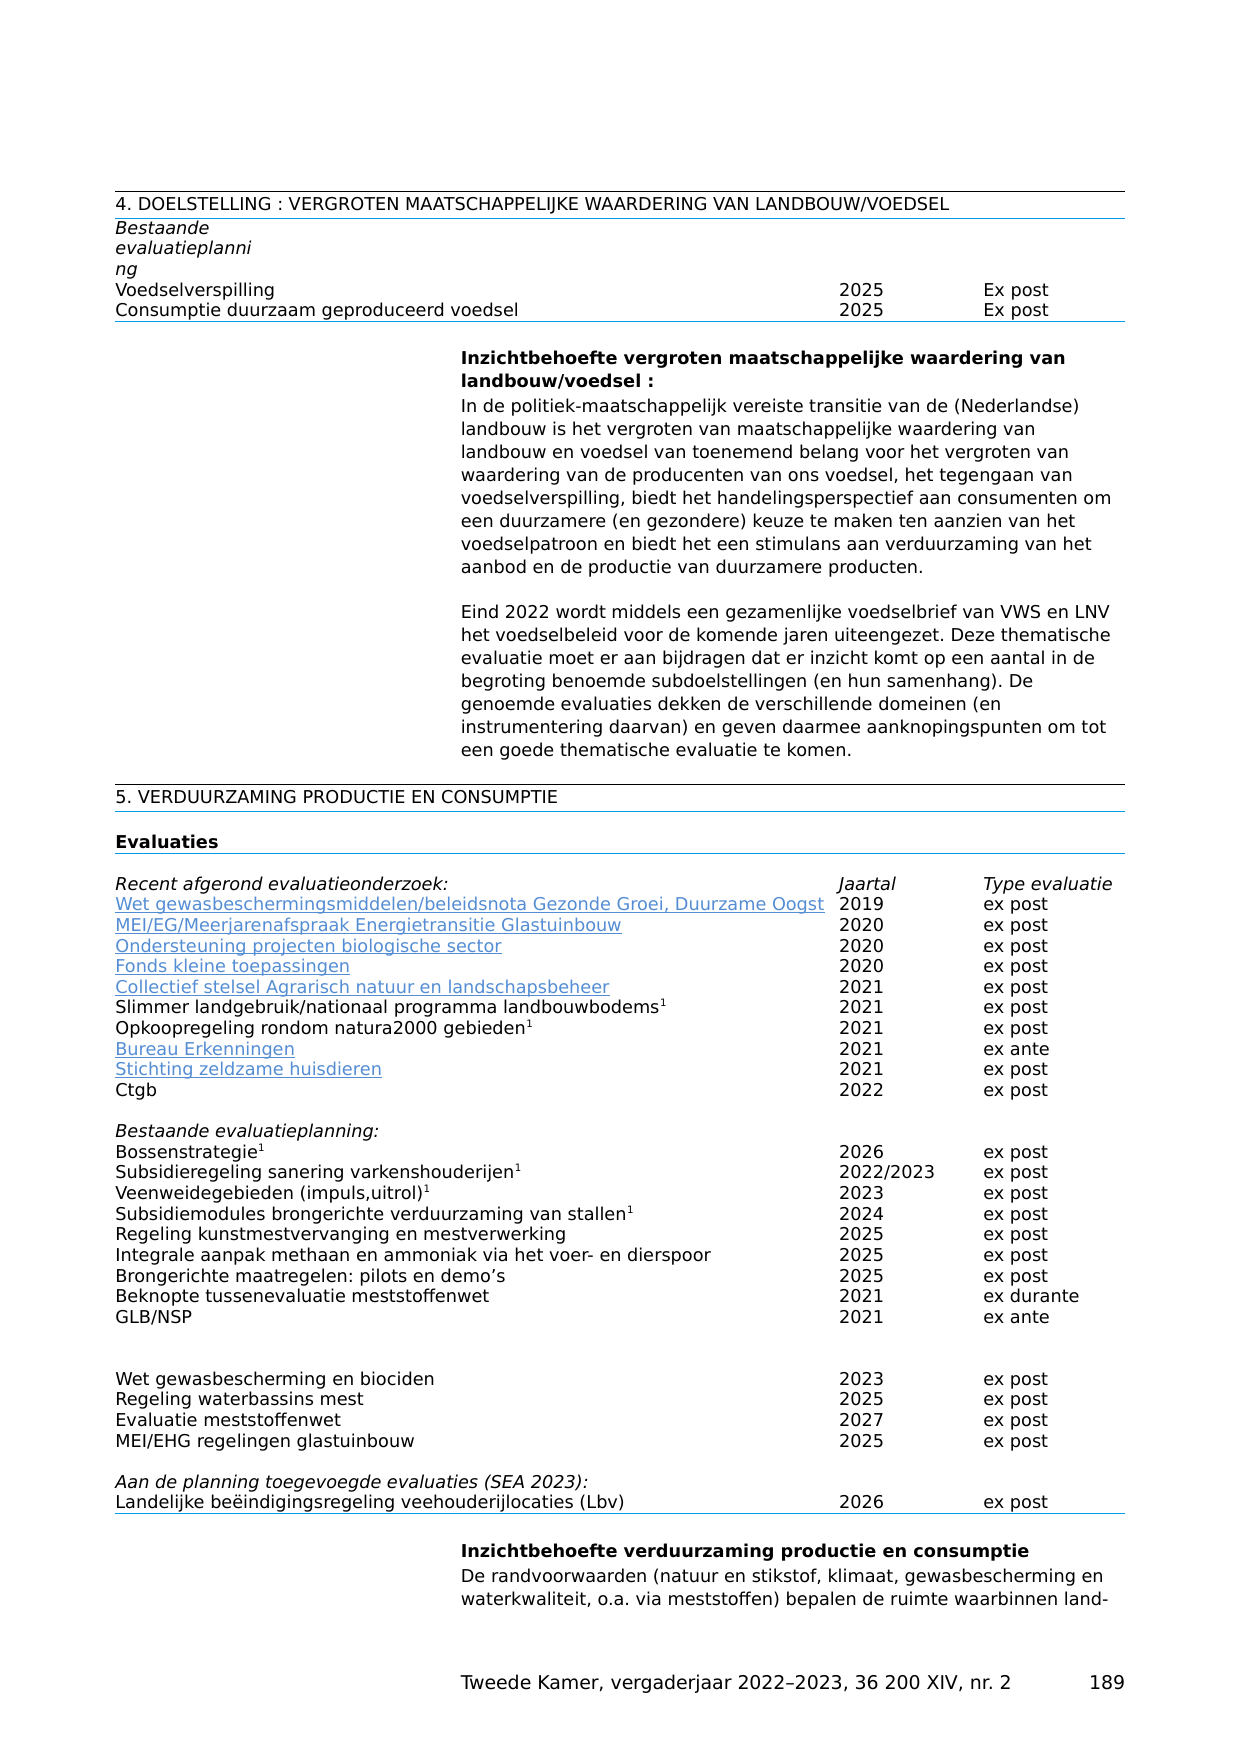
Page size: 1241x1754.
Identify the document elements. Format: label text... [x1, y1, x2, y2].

table_cell Bossenstrategie1 [115, 1142, 836, 1162]
table_cell Ex post [980, 300, 1125, 321]
table_cell [259, 1451, 403, 1472]
table_cell [836, 1101, 980, 1121]
table_cell 2027 [836, 1410, 980, 1431]
table_cell 2022/2023 [836, 1163, 980, 1183]
table_cell ex post [980, 894, 1125, 915]
table_cell [404, 1451, 548, 1472]
table_cell [692, 1101, 836, 1121]
table_cell Integrale aanpak methaan en ammoniak via het voer- en dierspoor [115, 1245, 836, 1266]
table_cell [980, 812, 1125, 832]
table_cell Consumptie duurzaam geproduceerd voedsel [115, 300, 836, 321]
table_cell 2025 [836, 1245, 980, 1266]
table_cell ex post [980, 1266, 1125, 1286]
table_cell MEI/EG/Meerjarenafspraak Energietransitie Glastuinbouw [115, 915, 836, 936]
table_cell 2021 [836, 1059, 980, 1080]
table_cell 2025 [836, 280, 980, 300]
table_cell [980, 1328, 1125, 1348]
table_cell 2021 [836, 1039, 980, 1059]
table_cell ex post [980, 1410, 1125, 1431]
table_cell [548, 1451, 692, 1472]
table_cell 2021 [836, 1286, 980, 1307]
table_cell ex post [980, 1389, 1125, 1410]
table_cell ex post [980, 977, 1125, 997]
table_cell ex post [980, 915, 1125, 936]
table_cell 2020 [836, 936, 980, 956]
table_cell Ondersteuning projecten biologische sector [115, 936, 836, 956]
table_header 5. VERDUURZAMING PRODUCTIE EN CONSUMPTIE [115, 785, 1125, 811]
table_cell 2022 [836, 1080, 980, 1101]
table_cell [980, 219, 1125, 279]
table_cell 2021 [836, 998, 980, 1018]
table_cell ex post [980, 1183, 1125, 1204]
table_cell ex post [980, 1431, 1125, 1451]
table_cell [259, 812, 403, 832]
table_cell [692, 854, 836, 874]
table_cell [404, 1101, 548, 1121]
table_cell ex post [980, 1080, 1125, 1101]
table_cell ex post [980, 1369, 1125, 1389]
table_cell Aan de planning toegevoegde evaluaties (SEA 2023): [115, 1472, 1125, 1492]
table_cell Brongerichte maatregelen: pilots en demo’s [115, 1266, 836, 1286]
table_cell Ex post [980, 280, 1125, 300]
table_cell [115, 812, 259, 832]
table_cell [115, 1101, 259, 1121]
table_cell [404, 812, 548, 832]
table_cell Beknopte tussenevaluatie meststoffenwet [115, 1286, 836, 1307]
table_cell [115, 1451, 259, 1472]
table_cell ex ante [980, 1307, 1125, 1327]
table_cell Fonds kleine toepassingen [115, 956, 836, 977]
table_cell ex post [980, 1245, 1125, 1266]
table_cell 2021 [836, 977, 980, 997]
table_cell [980, 1121, 1125, 1142]
table_cell [692, 219, 836, 279]
table_cell Regeling waterbassins mest [115, 1389, 836, 1410]
table_cell 2020 [836, 915, 980, 936]
table_cell [980, 1451, 1125, 1472]
table_cell Collectief stelsel Agrarisch natuur en landschapsbeheer [115, 977, 836, 997]
table_header 4. DOELSTELLING : VERGROTEN MAATSCHAPPELIJKE WAARDERING VAN LANDBOUW/VOEDSEL [115, 192, 1125, 218]
table_cell 2025 [836, 1431, 980, 1451]
table_cell Wet gewasbescherming en biociden [115, 1369, 836, 1389]
table_cell ex post [980, 998, 1125, 1018]
table_cell Subsidieregeling sanering varkenshouderijen1 [115, 1163, 836, 1183]
table_cell MEI/EHG regelingen glastuinbouw [115, 1431, 836, 1451]
table_cell [115, 1348, 836, 1369]
table_cell 2025 [836, 1266, 980, 1286]
table_cell [404, 219, 548, 279]
table_cell 2025 [836, 300, 980, 321]
table_cell [836, 1328, 980, 1348]
text In de politiek-maatschappelijk vereiste transitie van de (Nederlandse) landbouw is het vergroten van maatschappelijke waardering van landbouw en voedsel van toenemend belang voor het vergroten van waardering van de producenten van ons voedsel, het tegengaan van voedselverspilling, biedt het handelingsperspectief aan consumenten om een duurzamere (en gezondere) keuze te maken ten aanzien van het voedselpatroon en biedt het een stimulans aan verduurzaming van het aanbod en de productie van duurzamere producten. [461, 394, 1125, 578]
table_cell [548, 1101, 692, 1121]
table_cell ex post [980, 1204, 1125, 1224]
table_cell [115, 854, 259, 874]
table_cell 2020 [836, 956, 980, 977]
table_cell Landelijke beëindigingsregeling veehouderijlocaties (Lbv) [115, 1493, 836, 1513]
table_cell ex post [980, 1493, 1125, 1513]
table_cell [836, 812, 980, 832]
table_cell Regeling kunstmestvervanging en mestverwerking [115, 1224, 836, 1245]
table_cell 2024 [836, 1204, 980, 1224]
table_cell Voedselverspilling [115, 280, 836, 300]
table_cell ex post [980, 1059, 1125, 1080]
table_cell Veenweidegebieden (impuls,uitrol)1 [115, 1183, 836, 1204]
table_cell Slimmer landgebruik/nationaal programma landbouwbodems1 [115, 998, 836, 1018]
table_cell [836, 1121, 980, 1142]
table_cell Opkoopregeling rondom natura2000 gebieden1 [115, 1018, 836, 1039]
table_cell ex ante [980, 1039, 1125, 1059]
table_cell 2021 [836, 1018, 980, 1039]
table_cell GLB/NSP [115, 1307, 836, 1327]
table_cell [980, 1101, 1125, 1121]
table_cell ex post [980, 1224, 1125, 1245]
table_cell ex post [980, 1163, 1125, 1183]
table_cell Recent afgerond evaluatieonderzoek: [115, 874, 836, 894]
text Eind 2022 wordt middels een gezamenlijke voedselbrief van VWS en LNV het voedselbeleid voor de komende jaren uiteengezet. Deze thematische evaluatie moet er aan bijdragen dat er inzicht komt op een aantal in de begroting benoemde subdoelstellingen (en hun samenhang). De genoemde evaluaties dekken de verschillende domeinen (en instrumentering daarvan) en geven daarmee aanknopingspunten om tot een goede thematische evaluatie te komen. [461, 601, 1125, 761]
table_cell [259, 1101, 403, 1121]
table_cell Wet gewasbeschermingsmiddelen/beleidsnota Gezonde Groei, Duurzame Oogst [115, 894, 836, 915]
table_cell Type evaluatie [980, 874, 1125, 894]
text Inzichtbehoefte vergroten maatschappelijke waardering van landbouw/voedsel : [461, 346, 1125, 392]
table_cell [548, 219, 692, 279]
table_cell ex durante [980, 1286, 1125, 1307]
table_cell [836, 854, 980, 874]
table_cell Evaluatie meststoffenwet [115, 1410, 836, 1431]
text De randvoorwaarden (natuur en stikstof, klimaat, gewasbescherming en waterkwaliteit, o.a. via meststoffen) bepalen de ruimte waarbinnen land- [461, 1564, 1125, 1609]
table_cell [259, 854, 403, 874]
table_cell [980, 854, 1125, 874]
table_cell 2025 [836, 1389, 980, 1410]
table_cell 2026 [836, 1493, 980, 1513]
table_cell [692, 812, 836, 832]
table_cell ex post [980, 1018, 1125, 1039]
table_cell Bestaande evaluatieplanning [115, 219, 259, 279]
table_cell [115, 1328, 836, 1348]
table_cell [836, 1348, 980, 1369]
table_cell Evaluaties [115, 832, 1125, 853]
table_cell Jaartal [836, 874, 980, 894]
table_cell [259, 219, 403, 279]
table_cell Bestaande evaluatieplanning: [115, 1121, 836, 1142]
table_cell 2023 [836, 1183, 980, 1204]
table_cell [404, 854, 548, 874]
table_cell Ctgb [115, 1080, 836, 1101]
table_cell 2019 [836, 894, 980, 915]
table_cell 2023 [836, 1369, 980, 1389]
table_cell [548, 812, 692, 832]
text Inzichtbehoefte verduurzaming productie en consumptie [461, 1539, 1125, 1562]
table_cell [836, 1451, 980, 1472]
table_cell [836, 219, 980, 279]
table_cell Bureau Erkenningen [115, 1039, 836, 1059]
table_cell 2021 [836, 1307, 980, 1327]
table_cell ex post [980, 1142, 1125, 1162]
table_cell [692, 1451, 836, 1472]
table_cell [980, 1348, 1125, 1369]
table_cell 2025 [836, 1224, 980, 1245]
table_cell Subsidiemodules brongerichte verduurzaming van stallen1 [115, 1204, 836, 1224]
table_cell Stichting zeldzame huisdieren [115, 1059, 836, 1080]
table_cell [548, 854, 692, 874]
table_cell 2026 [836, 1142, 980, 1162]
table_cell ex post [980, 956, 1125, 977]
table_cell ex post [980, 936, 1125, 956]
